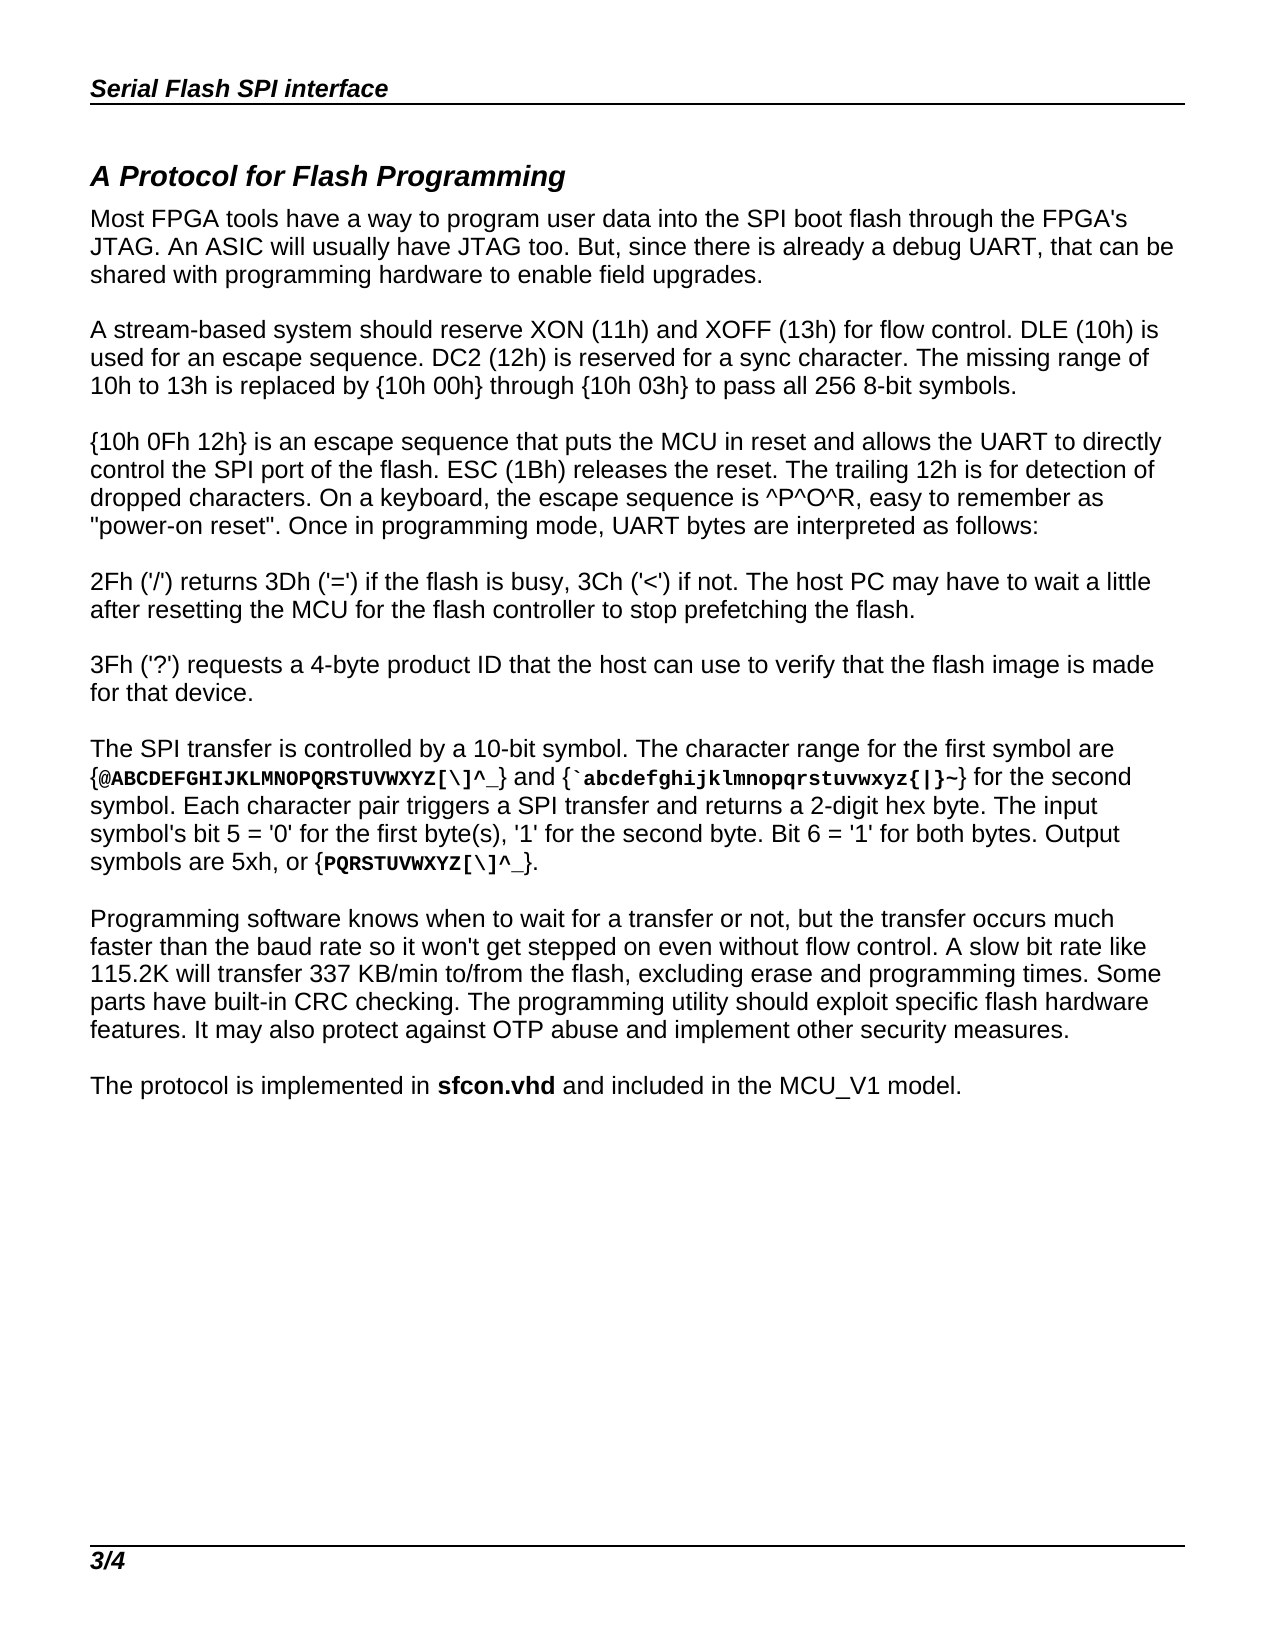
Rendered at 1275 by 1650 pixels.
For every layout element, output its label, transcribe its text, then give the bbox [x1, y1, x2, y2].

text 2Fh ('/') returns 3Dh ('=') if the flash is busy, 3Ch ('<') if not. The host PC may have to wait a little after resetting the MCU for the flash controller to stop prefetching the flash. [90, 567, 1185, 623]
text 3Fh ('?') requests a 4-byte product ID that the host can use to verify that the flash image is made for that device. [90, 651, 1185, 707]
text {10h 0Fh 12h} is an escape sequence that puts the MCU in reset and allows the UART to directly control the SPI port of the flash. ESC (1Bh) releases the reset. The trailing 12h is for detection of dropped characters. On a keyboard, the escape sequence is ^P^O^R, easy to remember as "power-on reset". Once in programming mode, UART bytes are interpreted as follows: [90, 428, 1185, 539]
text The protocol is implemented in sfcon.vhd and included in the MCU_V1 model. [90, 1072, 1185, 1100]
text The SPI transfer is controlled by a 10-bit symbol. The character range for the first symbol are {@ABCDEFGHIJKLMNOPQRSTUVWXYZ[\]^_} and {`abcdefghijklmnopqrstuvwxyz{|}~} for the second symbol. Each character pair triggers a SPI transfer and returns a 2-digit hex byte. The input symbol's bit 5 = '0' for the first byte(s), '1' for the second byte. Bit 6 = '1' for both bytes. Output symbols are 5xh, or {PQRSTUVWXYZ[\]^_}. [90, 735, 1185, 876]
subtitle A Protocol for Flash Programming [90, 159, 1185, 192]
text Most FPGA tools have a way to program user data into the SPI boot flash through the FPGA's JTAG. An ASIC will usually have JTAG too. But, since there is already a debug UART, that can be shared with programming hardware to enable field upgrades. [90, 204, 1185, 288]
text Programming software knows when to wait for a transfer or not, but the transfer occurs much faster than the baud rate so it won't get stepped on even without flow control. A slow bit rate like 115.2K will transfer 337 KB/min to/from the flash, excluding erase and programming times. Some parts have built-in CRC checking. The programming utility should exploit specific flash hardware features. It may also protect against OTP abuse and implement other security measures. [90, 904, 1185, 1044]
text A stream-based system should reserve XON (11h) and XOFF (13h) for flow control. DLE (10h) is used for an escape sequence. DC2 (12h) is reserved for a sync character. The missing range of 10h to 13h is replaced by {10h 00h} through {10h 03h} to pass all 256 8-bit symbols. [90, 316, 1185, 400]
